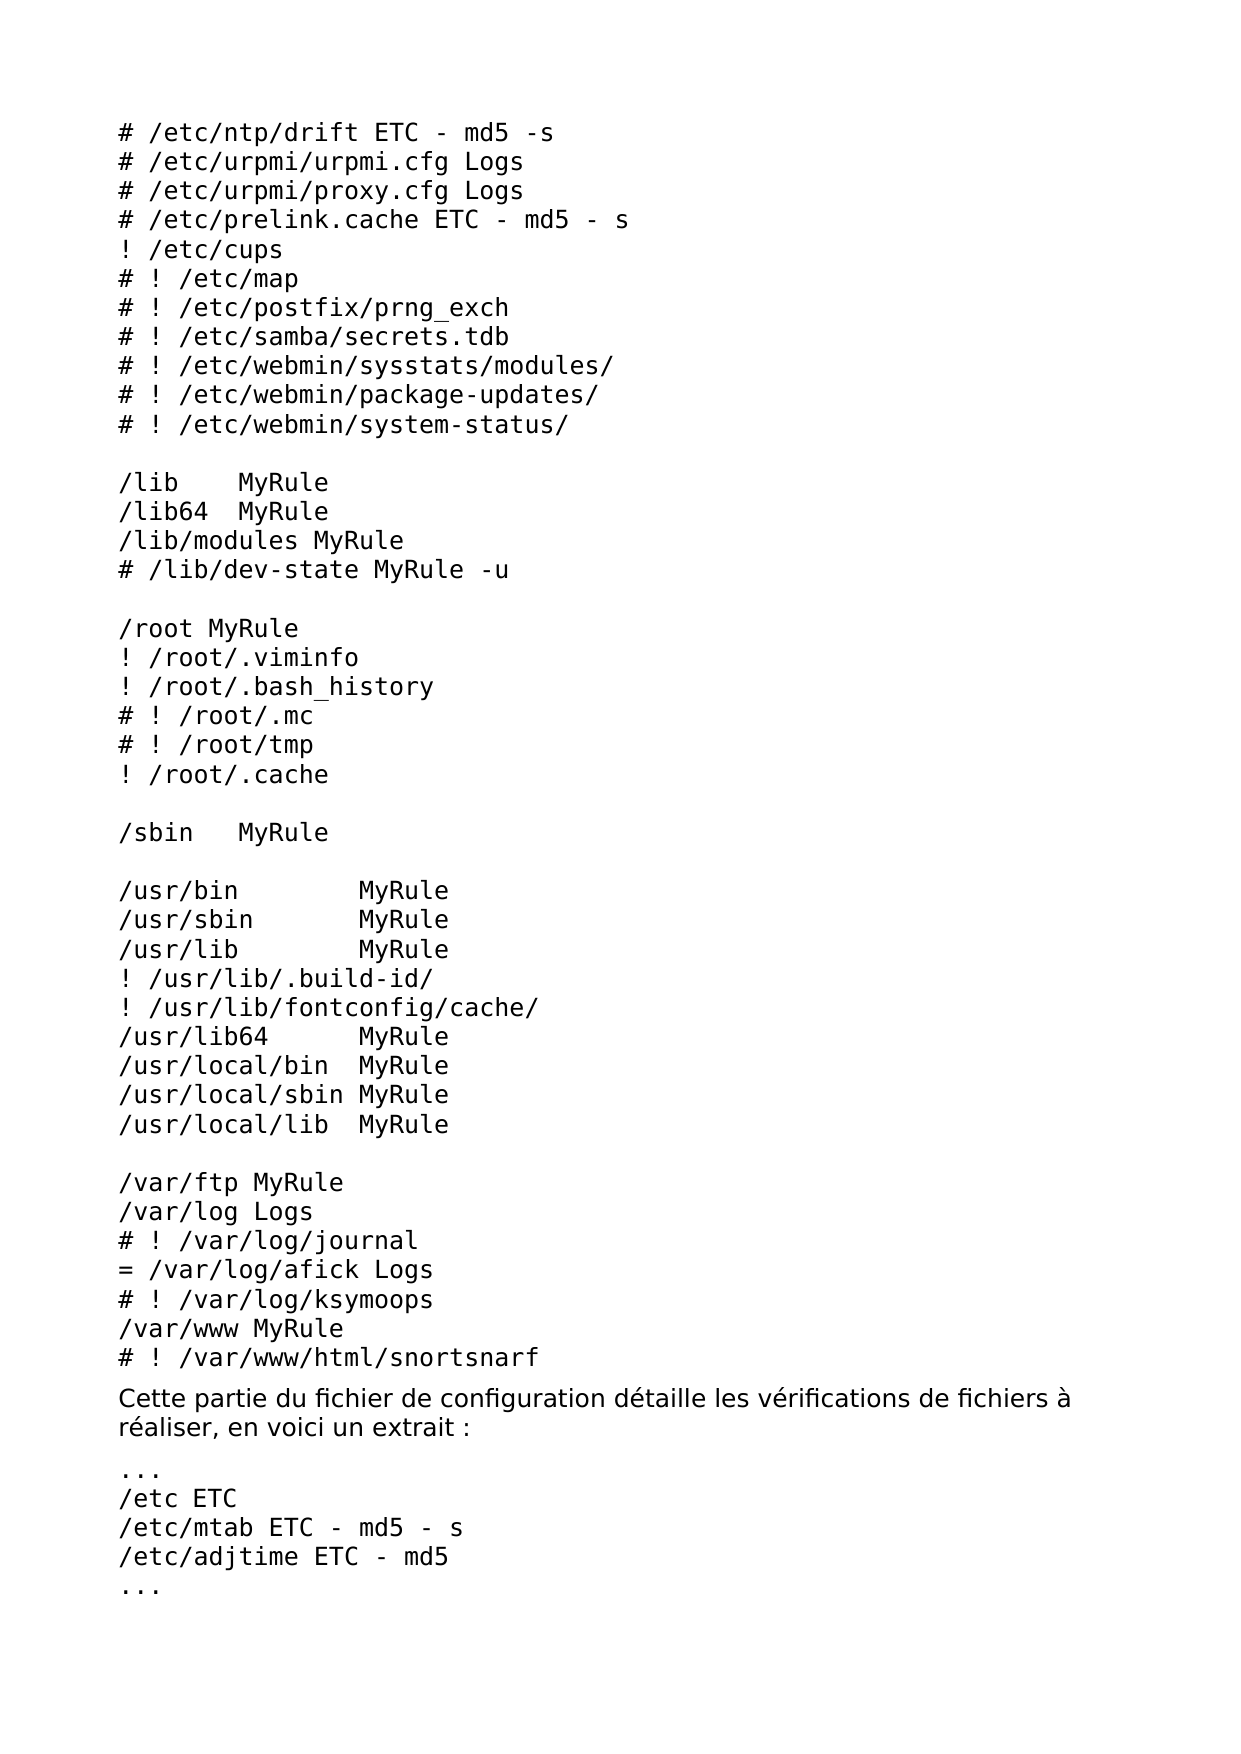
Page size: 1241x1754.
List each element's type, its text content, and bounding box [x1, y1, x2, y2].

text # /etc/ntp/drift ETC - md5 -s # /etc/urpmi/urpmi.cfg Logs # /etc/urpmi/proxy.cfg Logs # /etc/prelink.cache ETC - md5 - s ! /etc/cups # ! /etc/map # ! /etc/postfix/prng_exch # ! /etc/samba/secrets.tdb # ! /etc/webmin/sysstats/modules/ # ! /etc/webmin/package-updates/ # ! /etc/webmin/system-status/ /lib MyRule /lib64 MyRule /lib/modules MyRule # /lib/dev-state MyRule -u /root MyRule ! /root/.viminfo ! /root/.bash_history # ! /root/.mc # ! /root/tmp ! /root/.cache /sbin MyRule /usr/bin MyRule /usr/sbin MyRule /usr/lib MyRule ! /usr/lib/.build-id/ ! /usr/lib/fontconfig/cache/ /usr/lib64 MyRule /usr/local/bin MyRule /usr/local/sbin MyRule /usr/local/lib MyRule /var/ftp MyRule /var/log Logs # ! /var/log/journal = /var/log/afick Logs # ! /var/log/ksymoops /var/www MyRule # ! /var/www/html/snortsnarf [118, 118, 1122, 1372]
text ... /etc ETC /etc/mtab ETC - md5 - s /etc/adjtime ETC - md5 ... [118, 1455, 1122, 1601]
text Cette partie du fichier de configuration détaille les vérifications de fichiers à réaliser, en voici un extrait : [118, 1384, 1122, 1442]
